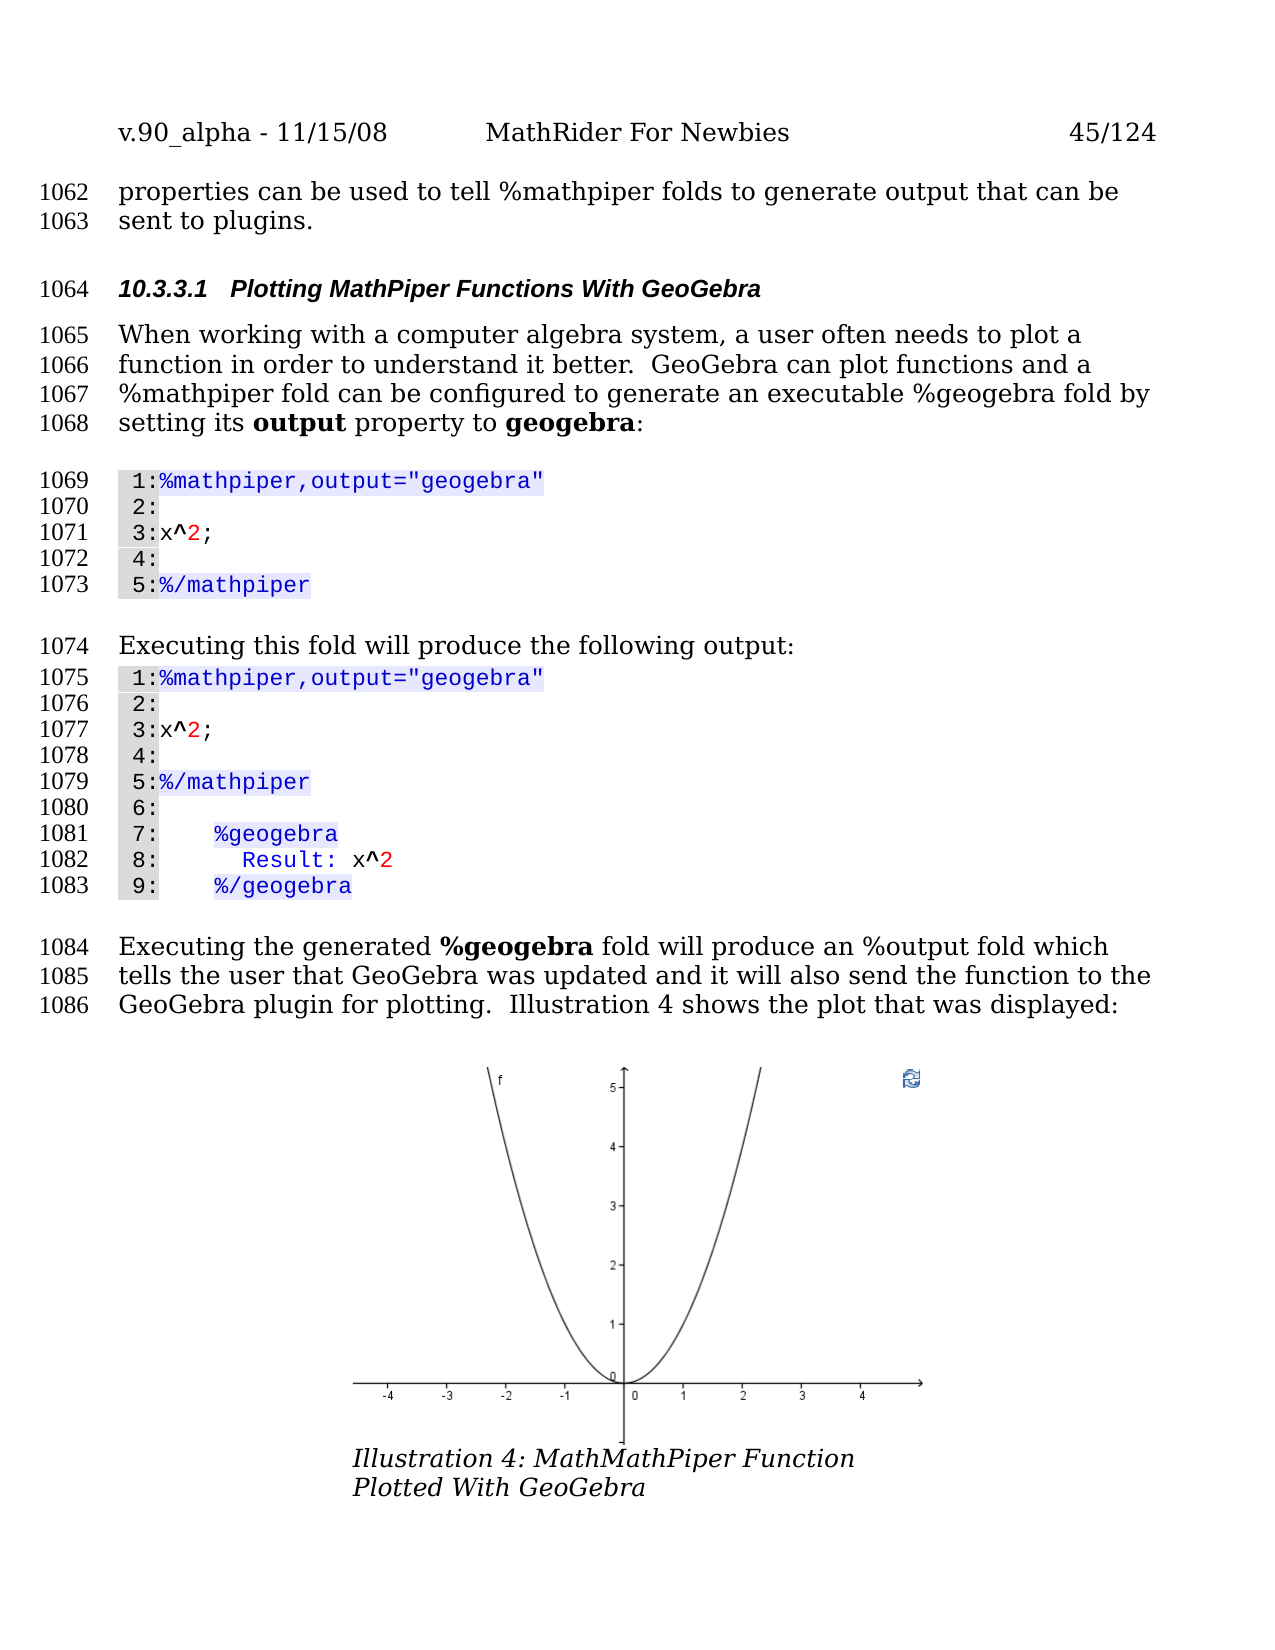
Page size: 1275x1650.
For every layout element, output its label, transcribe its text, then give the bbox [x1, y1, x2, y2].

text 9: %/geogebra [118, 874, 1157, 900]
text 1:%mathpiper,output="geogebra" [118, 469, 1157, 496]
text Illustration 4: MathMathPiper Function Plotted With GeoGebra [353, 1445, 922, 1503]
text 1:%mathpiper,output="geogebra" [118, 666, 1157, 692]
text Executing the generated %geogebra fold will produce an %output fold which tells the user that GeoGebra was updated and it will also send the function to the GeoGebra plugin for plotting. Illustration 4 shows the plot that was displayed: [118, 932, 1157, 1019]
text 4: [118, 547, 1157, 573]
picture [352, 1067, 923, 1445]
text Executing this fold will produce the following output: [118, 631, 1157, 660]
text 5:%/mathpiper [118, 573, 1157, 599]
text 8: Result: x^2 [118, 848, 1157, 874]
text 6: [118, 796, 1157, 822]
text 4: [118, 744, 1157, 770]
text 5:%/mathpiper [118, 770, 1157, 796]
text 2: [118, 496, 1157, 521]
text 7: %geogebra [118, 822, 1157, 848]
text properties can be used to tell %mathpiper folds to generate output that can be sent to plugins. [118, 177, 1157, 235]
text 3:x^2; [118, 521, 1157, 547]
text 3:x^2; [118, 718, 1157, 744]
text When working with a computer algebra system, a user often needs to plot a function in order to understand it better. GeoGebra can plot functions and a %mathpiper fold can be configured to generate an executable %geogebra fold by setting its output property to geogebra: [118, 321, 1157, 438]
text 2: [118, 692, 1157, 718]
subtitle Plotting MathPiper Functions With GeoGebra [118, 274, 1157, 303]
